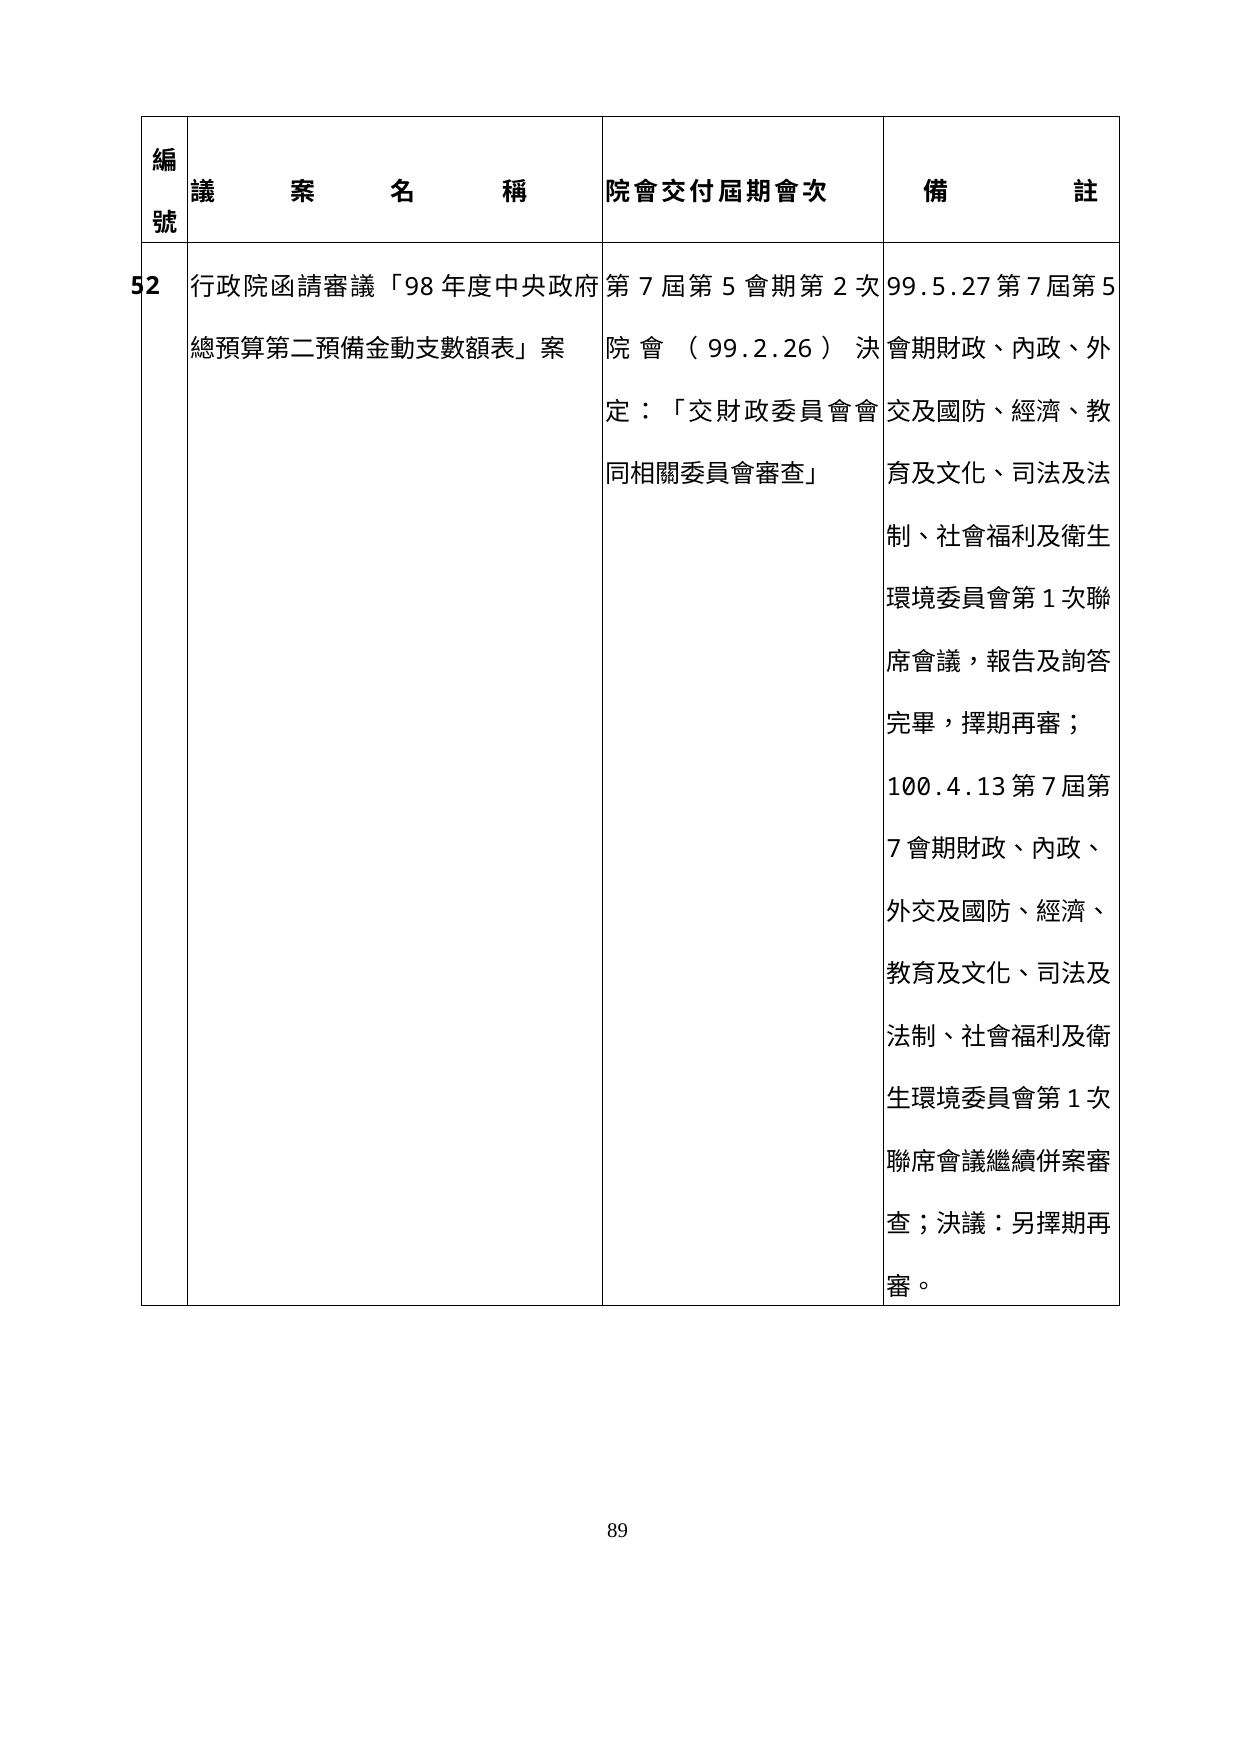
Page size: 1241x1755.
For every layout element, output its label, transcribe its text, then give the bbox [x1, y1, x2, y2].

table_cell 第7屆第5會期第2次院會（99.2.26）決定：「交財政委員會會同相關委員會審查」 [603, 243, 883, 1305]
table_header 備 註 [884, 117, 1119, 242]
table_header 院會交付屆期會次 [603, 117, 883, 242]
table_header 編號 [142, 117, 187, 242]
table_header 議 案 名 稱 [188, 117, 602, 242]
table_cell 行政院函請審議「98年度中央政府總預算第二預備金動支數額表」案 [188, 243, 602, 1305]
table_cell 99.5.27第7屆第5會期財政、內政、外交及國防、經濟、教育及文化、司法及法制、社會福利及衛生環境委員會第1次聯席會議，報告及詢答完畢，擇期再審；100.4.13第7屆第7會期財政、內政、外交及國防、經濟、教育及文化、司法及法制、社會福利及衛生環境委員會第1次聯席會議繼續併案審查；決議：另擇期再審。 [884, 243, 1119, 1305]
table_cell [142, 243, 187, 1305]
